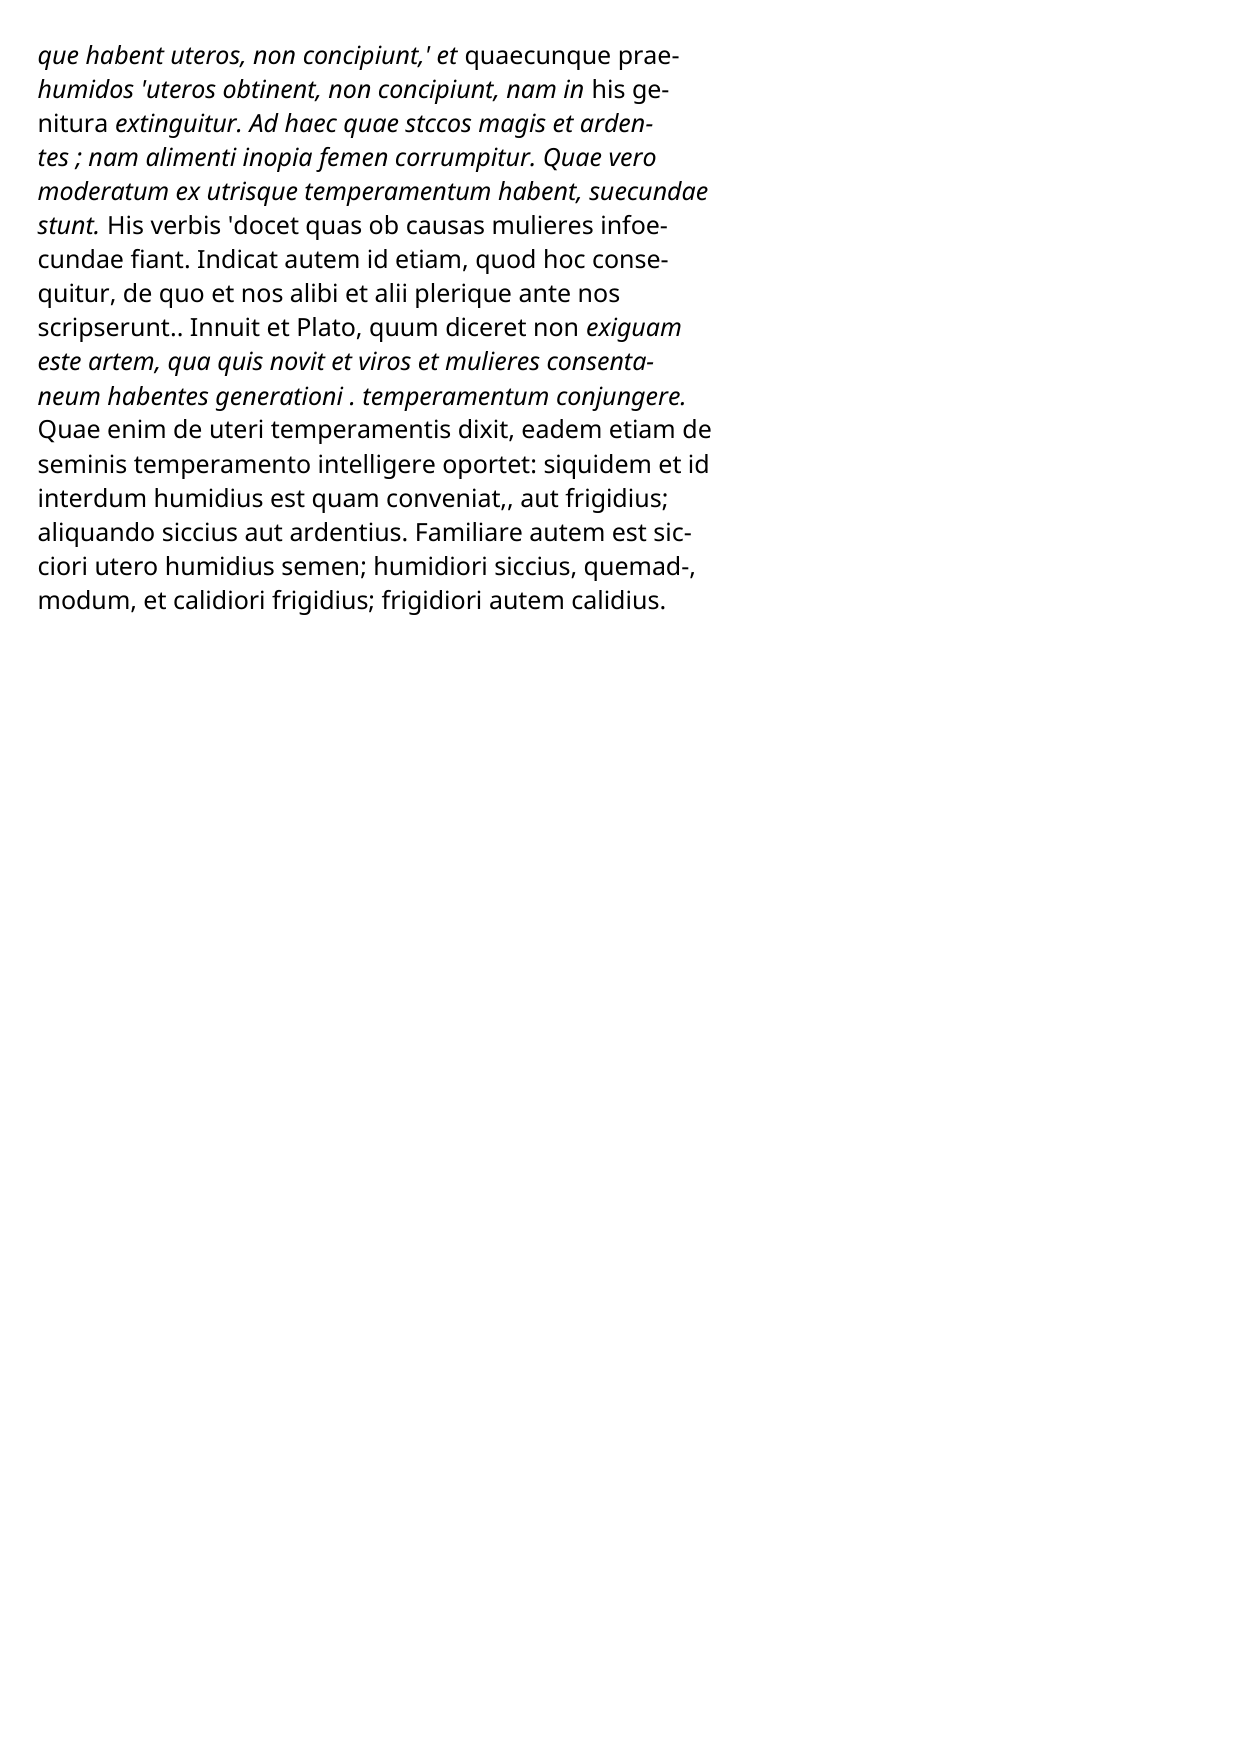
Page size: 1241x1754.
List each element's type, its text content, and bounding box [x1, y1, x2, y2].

text que habent uteros, non concipiunt,' et quaecunque prae- humidos 'uteros obtinent, non concipiunt, nam in his ge- nitura extinguitur. Ad haec quae stccos magis et arden- tes ; nam alimenti inopia femen corrumpitur. Quae vero moderatum ex utrisque temperamentum habent, suecundae stunt. His verbis 'docet quas ob causas mulieres infoe- cundae fiant. Indicat autem id etiam, quod hoc conse- quitur, de quo et nos alibi et alii plerique ante nos scripserunt.. Innuit et Plato, quum diceret non exiguam este artem, qua quis novit et viros et mulieres consenta- neum habentes generationi . temperamentum conjungere. Quae enim de uteri temperamentis dixit, eadem etiam de seminis temperamento intelligere oportet: siquidem et id interdum humidius est quam conveniat,, aut frigidius; aliquando siccius aut ardentius. Familiare autem est sic- ciori utero humidius semen; humidiori siccius, quemad-, modum, et calidiori frigidius; frigidiori autem calidius. [37, 37, 1203, 617]
